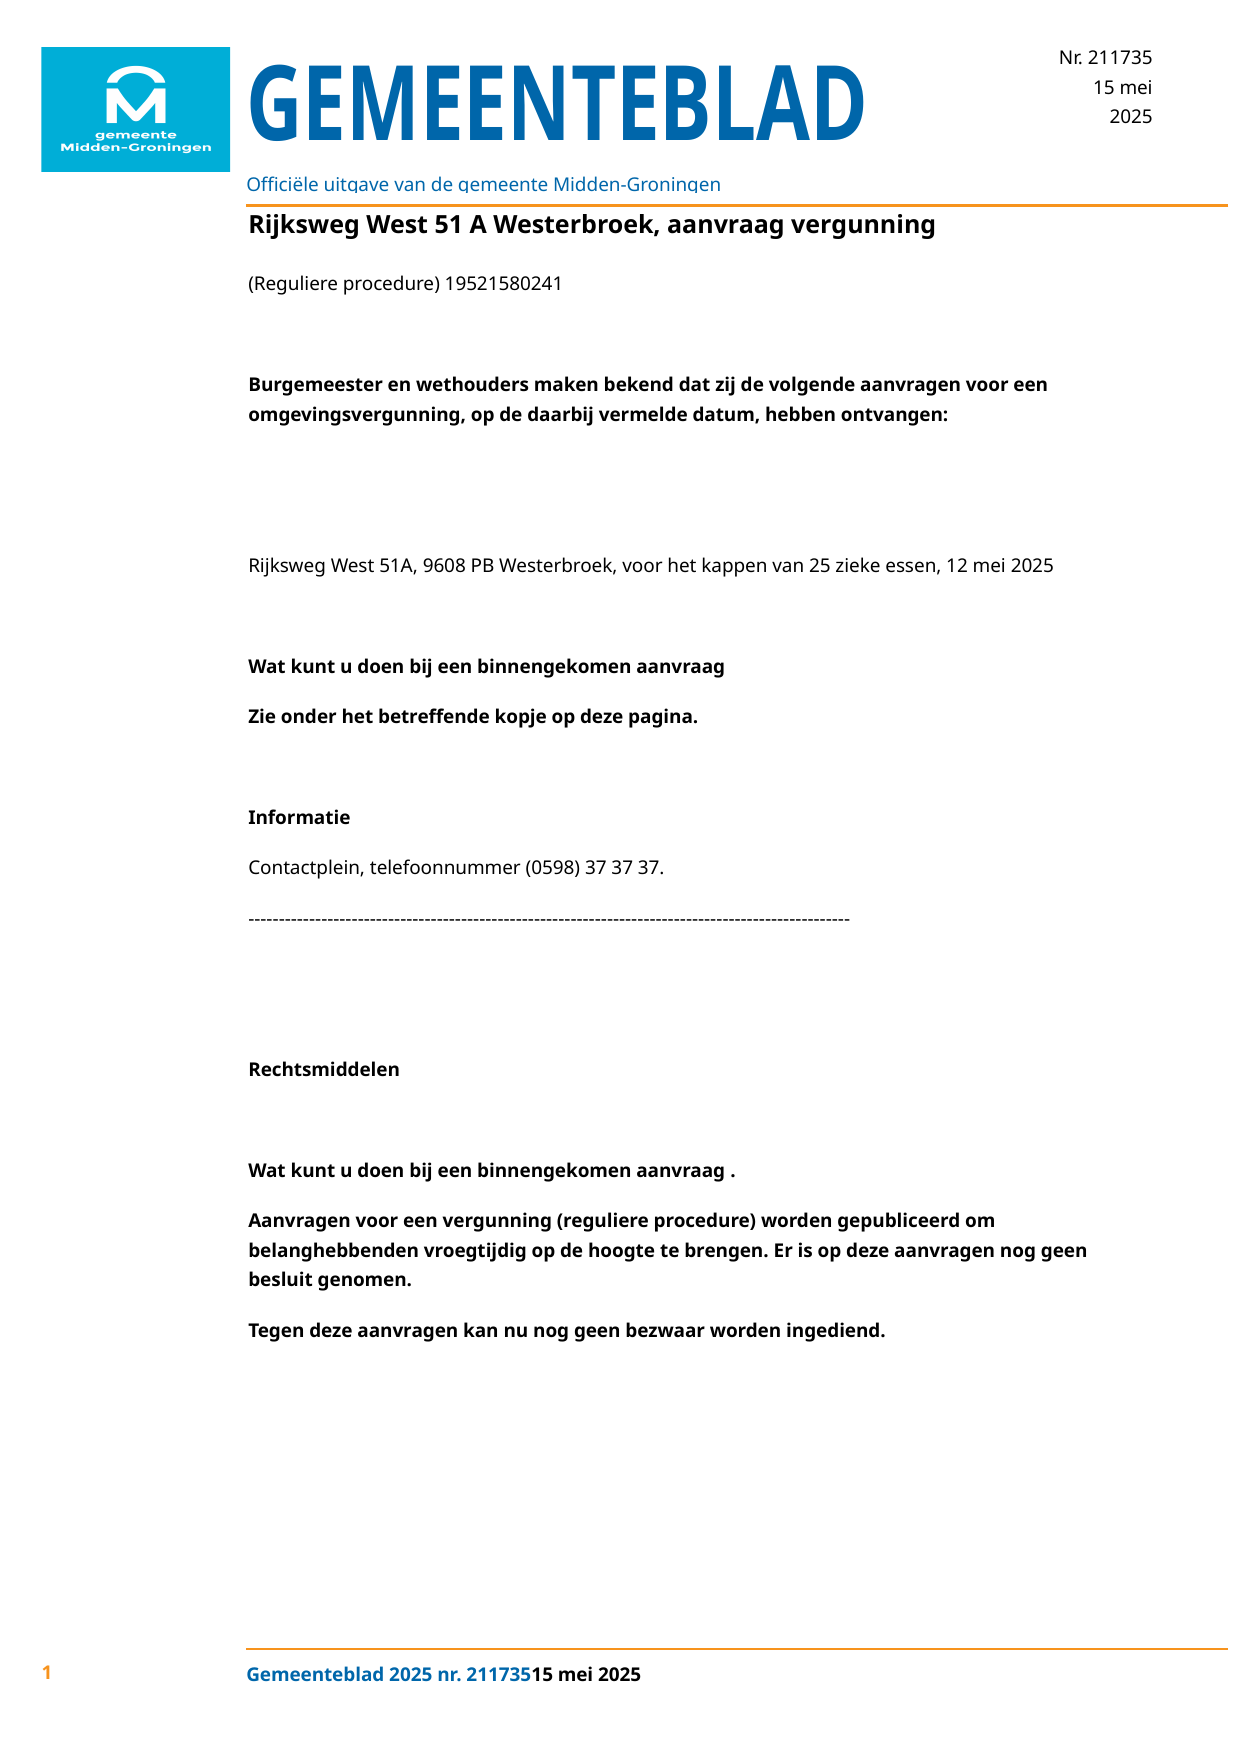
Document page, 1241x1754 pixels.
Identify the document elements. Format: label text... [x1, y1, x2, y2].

picture [108, 66, 164, 82]
text Zie onder het betreffende kopje op deze pagina. [248, 703, 1152, 729]
picture [184, 146, 190, 153]
picture [107, 89, 165, 122]
text --------------------------------------------------------------------------------------------------- [248, 905, 1152, 931]
text Contactplein, telefoonnummer (0598) 37 37 37. [248, 854, 1152, 880]
text Aanvragen voor een vergunning (reguliere procedure) worden gepubliceerd om belanghebbenden vroegtijdig op de hoogte te brengen. Er is op deze aanvragen nog geen besluit genomen. [248, 1207, 1152, 1292]
text Rechtsmiddelen [248, 1056, 1152, 1082]
text (Reguliere procedure) 19521580241 [248, 270, 1152, 296]
text Informatie [248, 804, 1152, 830]
text Wat kunt u doen bij een binnengekomen aanvraag [248, 653, 1152, 678]
text Rijksweg West 51A, 9608 PB Westerbroek, voor het kappen van 25 zieke essen, 12 mei 2025 [248, 552, 1152, 578]
text Rijksweg West 51 A Westerbroek, aanvraag vergunning [248, 207, 1152, 241]
text Wat kunt u doen bij een binnengekomen aanvraag . [248, 1157, 1152, 1183]
text Burgemeester en wethouders maken bekend dat zij de volgende aanvragen voor een omgevingsvergunning, op de daarbij vermelde datum, hebben ontvangen: [248, 371, 1152, 426]
text Tegen deze aanvragen kan nu nog geen bezwaar worden ingediend. [248, 1317, 1152, 1343]
